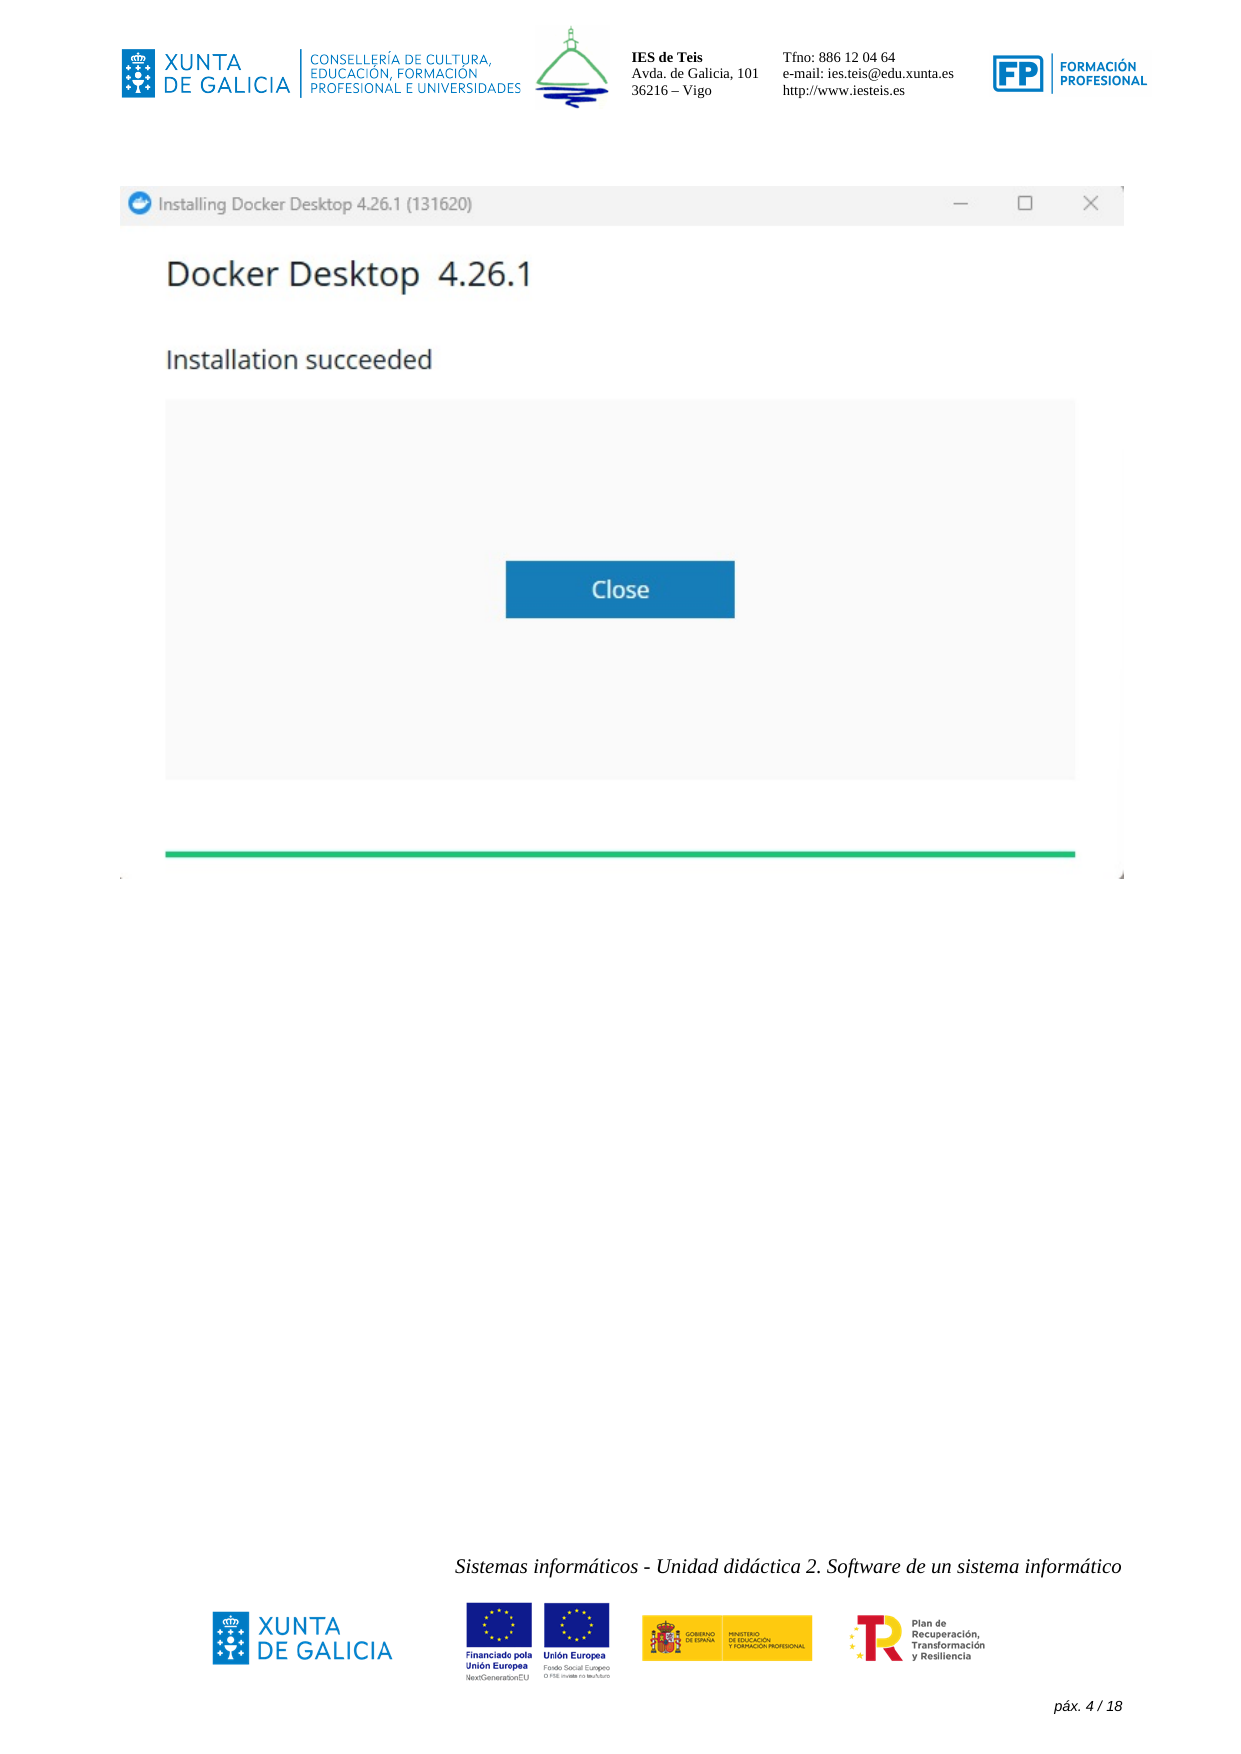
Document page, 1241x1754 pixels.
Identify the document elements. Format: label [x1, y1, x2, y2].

picture [121, 49, 521, 98]
picture [120, 186, 1124, 879]
picture [212, 1592, 1020, 1688]
picture [989, 50, 1153, 97]
picture [534, 25, 611, 110]
